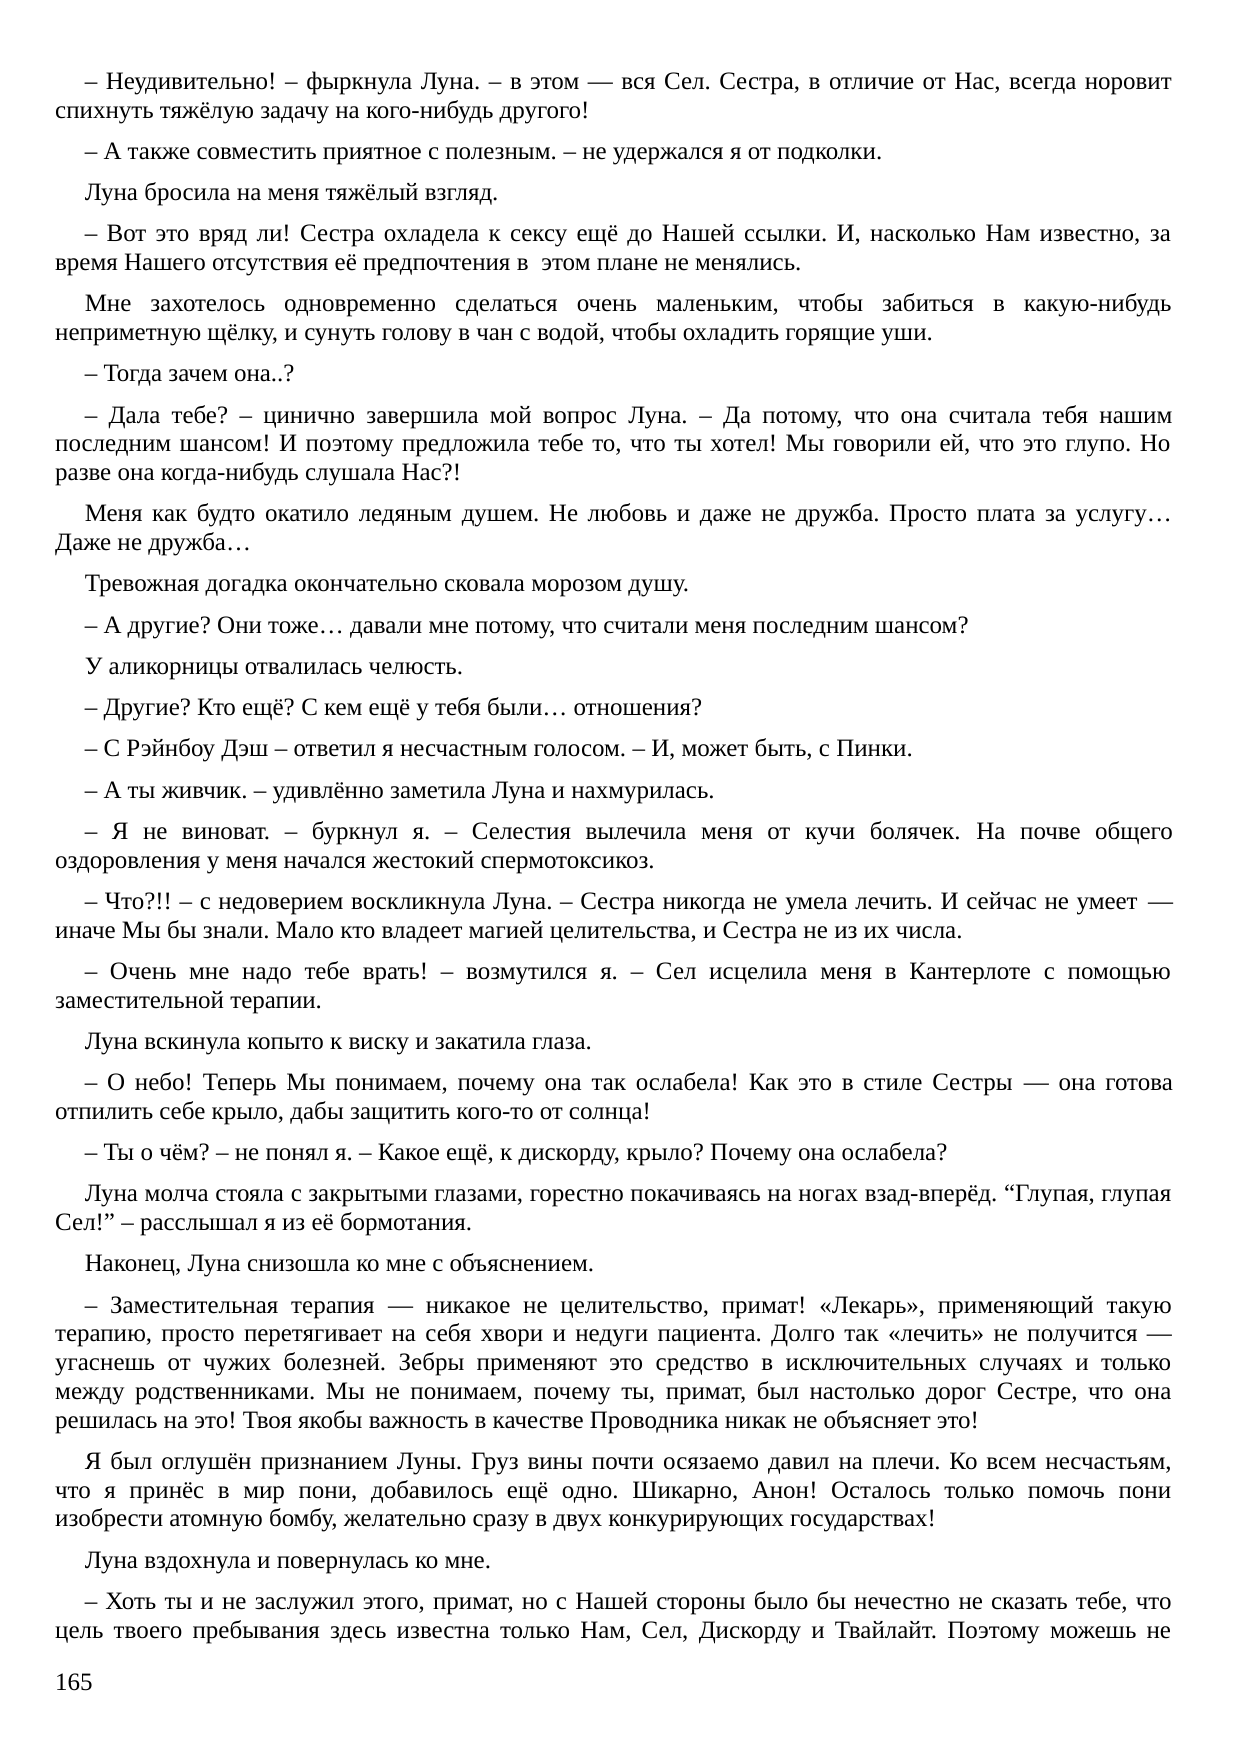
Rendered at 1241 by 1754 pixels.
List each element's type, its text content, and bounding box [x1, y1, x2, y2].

text – Хоть ты и не заслужил этого, примат, но с Нашей стороны было бы нечестно не сказать тебе, что цель твоего пребывания здесь известна только Нам, Сел, Дискорду и Твайлайт. Поэтому можешь не [55, 1586, 1173, 1643]
text Луна бросила на меня тяжёлый взгляд. [55, 177, 1173, 206]
text Я был оглушён признанием Луны. Груз вины почти осязаемо давил на плечи. Ко всем несчастьям, что я принёс в мир пони, добавилось ещё одно. Шикарно, Анон! Осталось только помочь пони изобрести атомную бомбу, желательно сразу в двух конкурирующих государствах! [55, 1446, 1173, 1532]
text – А ты живчик. – удивлённо заметила Луна и нахмурилась. [55, 775, 1173, 803]
text Наконец, Луна снизошла ко мне с объяснением. [55, 1248, 1173, 1277]
text Луна молча стояла с закрытыми глазами, горестно покачиваясь на ногах взад-вперёд. “Глупая, глупая Сел!” – расслышал я из её бормотания. [55, 1178, 1173, 1236]
text – Ты о чём? – не понял я. – Какое ещё, к дискорду, крыло? Почему она ослабела? [55, 1137, 1173, 1166]
text Тревожная догадка окончательно сковала морозом душу. [55, 568, 1173, 597]
text – Неудивительно! – фыркнула Луна. – в этом — вся Сел. Сестра, в отличие от Нас, всегда норовит спихнуть тяжёлую задачу на кого-нибудь другого! [55, 66, 1173, 123]
text Луна вскинула копыто к виску и закатила глаза. [55, 1026, 1173, 1055]
text – С Рэйнбоу Дэш – ответил я несчастным голосом. – И, может быть, с Пинки. [55, 733, 1173, 762]
text Луна вздохнула и повернулась ко мне. [55, 1545, 1173, 1573]
text – Другие? Кто ещё? С кем ещё у тебя были… отношения? [55, 692, 1173, 721]
text – А другие? Они тоже… давали мне потому, что считали меня последним шансом? [55, 610, 1173, 638]
text Мне захотелось одновременно сделаться очень маленьким, чтобы забиться в какую-нибудь неприметную щёлку, и сунуть голову в чан с водой, чтобы охладить горящие уши. [55, 288, 1173, 346]
text У аликорницы отвалилась челюсть. [55, 651, 1173, 680]
text – Дала тебе? – цинично завершила мой вопрос Луна. – Да потому, что она считала тебя нашим последним шансом! И поэтому предложила тебе то, что ты хотел! Мы говорили ей, что это глупо. Но разве она когда-нибудь слушала Нас?! [55, 400, 1173, 486]
text – Тогда зачем она..? [55, 358, 1173, 387]
text – Что?!! – с недоверием воскликнула Луна. – Сестра никогда не умела лечить. И сейчас не умеет — иначе Мы бы знали. Мало кто владеет магией целительства, и Сестра не из их числа. [55, 886, 1173, 943]
text – Я не виноват. – буркнул я. – Селестия вылечила меня от кучи болячек. На почве общего оздоровления у меня начался жестокий спермотоксикоз. [55, 816, 1173, 873]
text – Вот это вряд ли! Сестра охладела к сексу ещё до Нашей ссылки. И, насколько Нам известно, за время Нашего отсутствия её предпочтения в этом плане не менялись. [55, 218, 1173, 276]
text – О небо! Теперь Мы понимаем, почему она так ослабела! Как это в стиле Сестры — она готова отпилить себе крыло, дабы защитить кого-то от солнца! [55, 1067, 1173, 1125]
text – Очень мне надо тебе врать! – возмутился я. – Сел исцелила меня в Кантерлоте с помощью заместительной терапии. [55, 956, 1173, 1013]
text – Заместительная терапия — никакое не целительство, примат! «Лекарь», применяющий такую терапию, просто перетягивает на себя хвори и недуги пациента. Долго так «лечить» не получится — угаснешь от чужих болезней. Зебры применяют это средство в исключительных случаях и только между родственниками. Мы не понимаем, почему ты, примат, был настолько дорог Сестре, что она решилась на это! Твоя якобы важность в качестве Проводника никак не объясняет это! [55, 1290, 1173, 1433]
text – А также совместить приятное с полезным. – не удержался я от подколки. [55, 136, 1173, 165]
text Меня как будто окатило ледяным душем. Не любовь и даже не дружба. Просто плата за услугу… Даже не дружба… [55, 498, 1173, 556]
